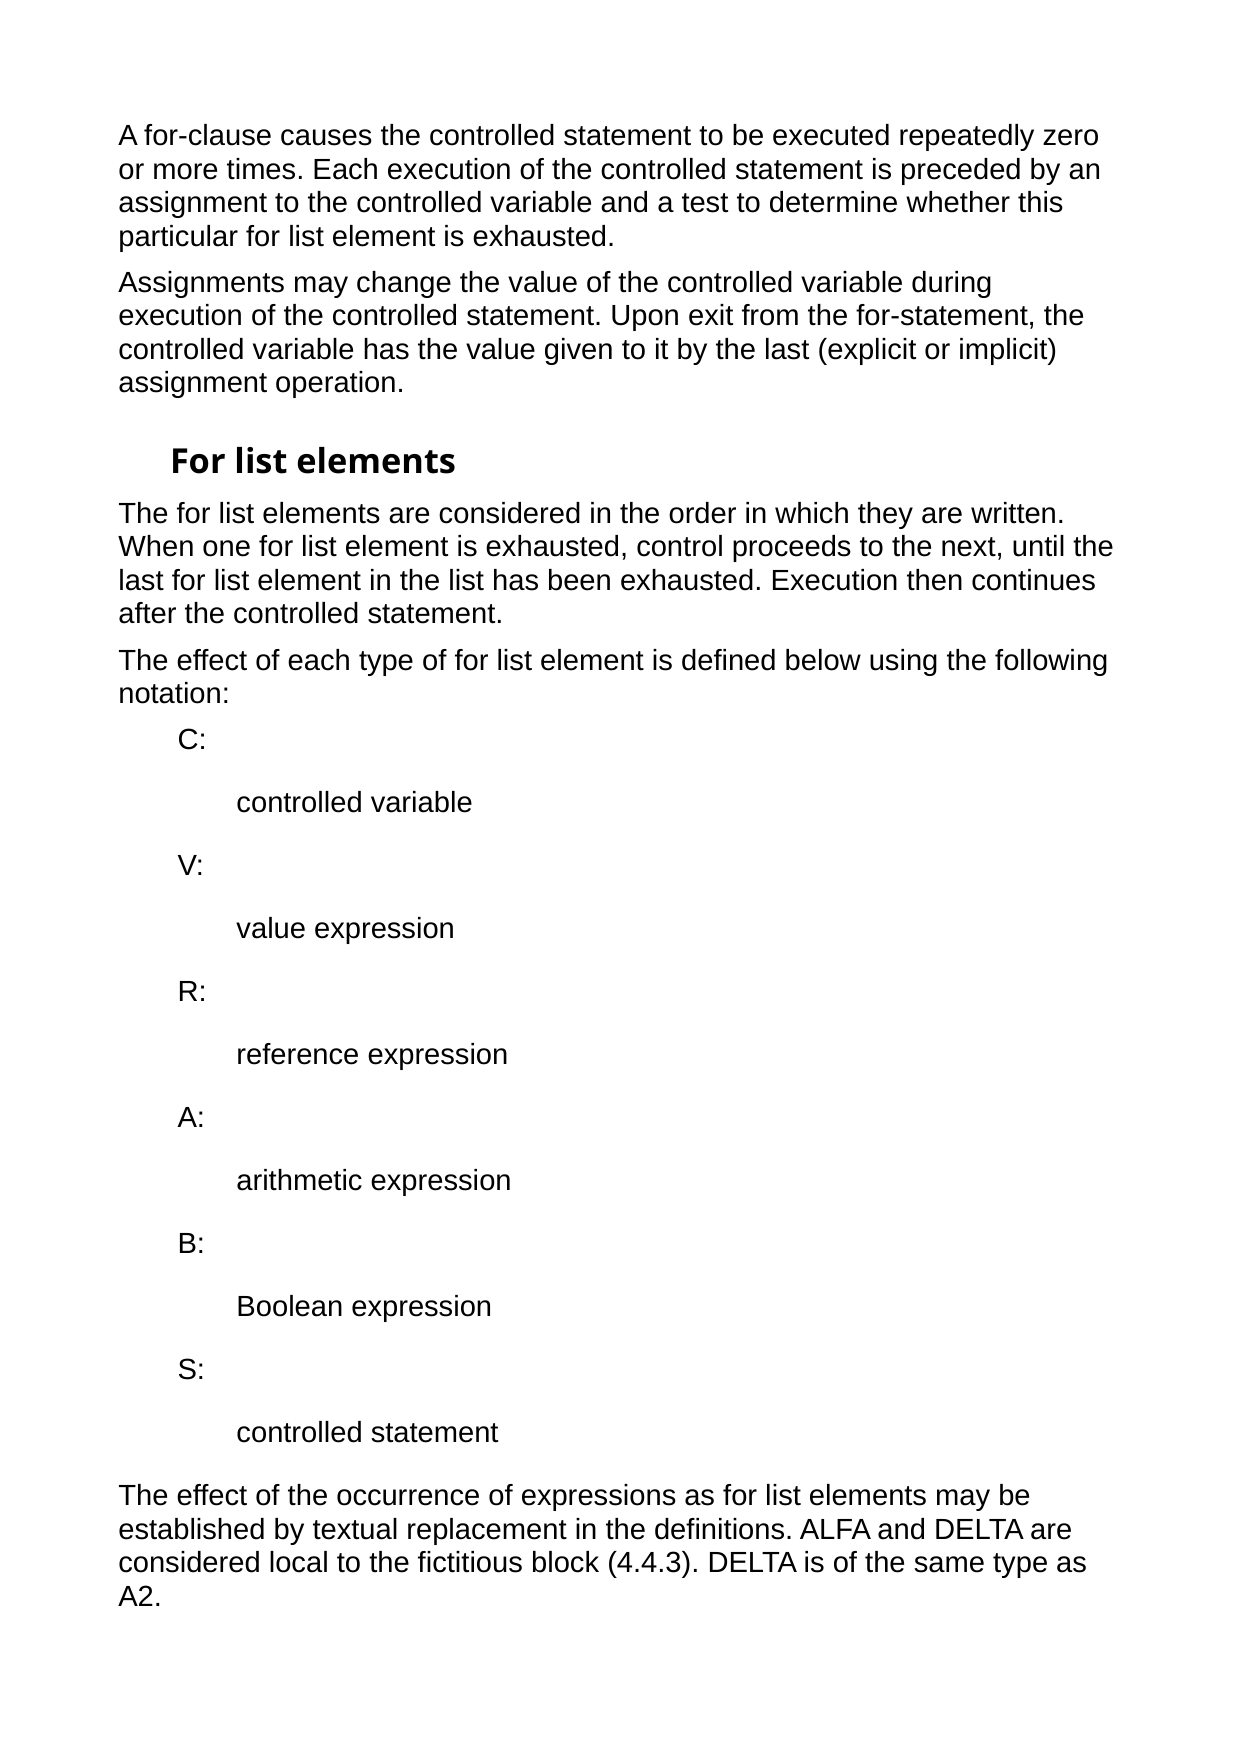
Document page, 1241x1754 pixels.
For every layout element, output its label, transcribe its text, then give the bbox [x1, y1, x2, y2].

subtitle For list elements [170, 436, 1122, 483]
text The for list elements are considered in the order in which they are written. When one for list element is exhausted, control proceeds to the next, until the last for list element in the list has been exhausted. Execution then continues after the controlled statement. [118, 496, 1122, 630]
subtitle S: [177, 1352, 1063, 1386]
text The effect of the occurrence of expressions as for list elements may be established by textual replacement in the definitions. ALFA and DELTA are considered local to the fictitious block (4.4.3). DELTA is of the same type as A2. [118, 1478, 1122, 1612]
list Boolean expression [236, 1289, 1063, 1323]
subtitle V: [177, 848, 1063, 882]
text Assignments may change the value of the controlled variable during execution of the controlled statement. Upon exit from the for-statement, the controlled variable has the value given to it by the last (explicit or implicit) assignment operation. [118, 265, 1122, 399]
text The effect of each type of for list element is defined below using the following notation: [118, 642, 1122, 709]
subtitle C: [177, 722, 1063, 756]
list reference expression [236, 1037, 1063, 1071]
list arithmetic expression [236, 1163, 1063, 1197]
list value expression [236, 911, 1063, 945]
subtitle B: [177, 1226, 1063, 1260]
subtitle R: [177, 974, 1063, 1008]
subtitle A: [177, 1100, 1063, 1134]
list controlled statement [236, 1415, 1063, 1449]
list controlled variable [236, 785, 1063, 819]
text A for-clause causes the controlled statement to be executed repeatedly zero or more times. Each execution of the controlled statement is preceded by an assignment to the controlled variable and a test to determine whether this particular for list element is exhausted. [118, 118, 1122, 252]
